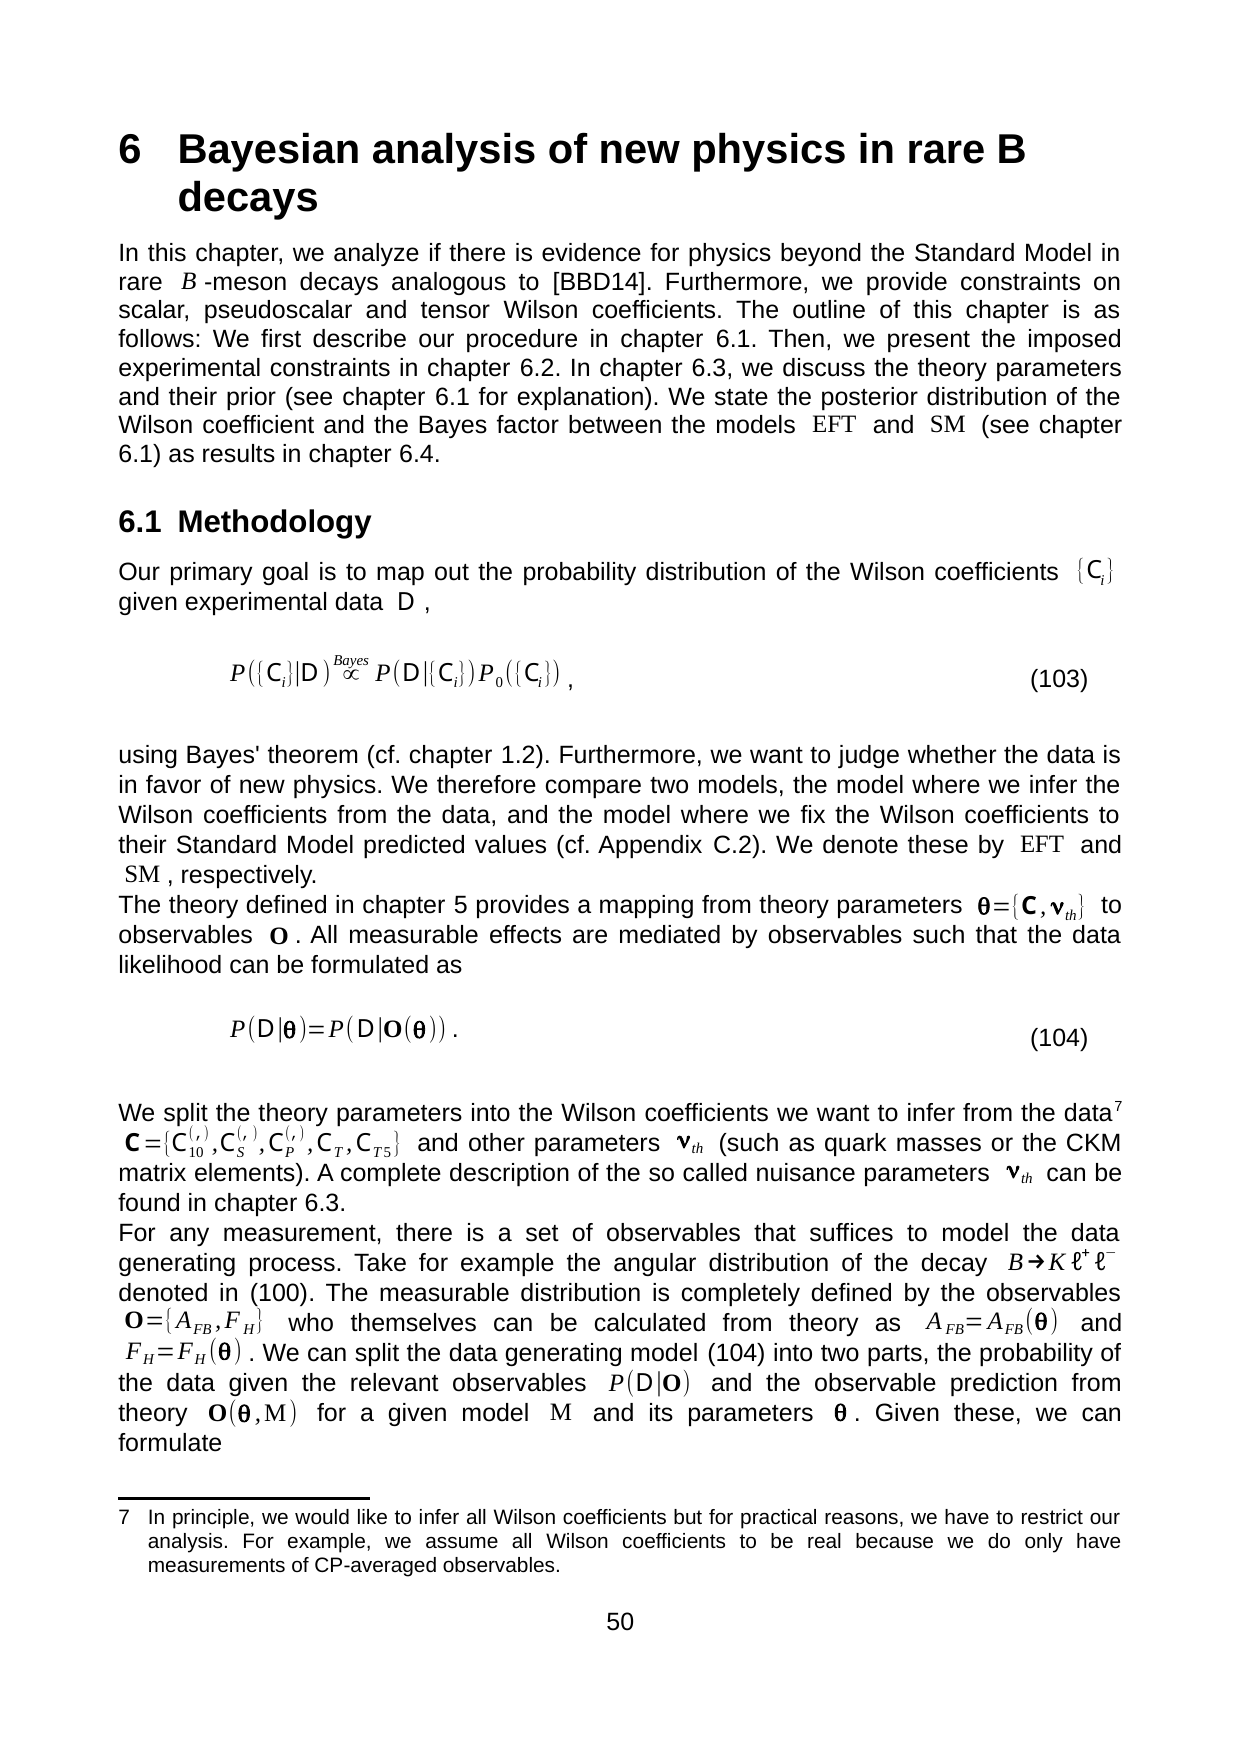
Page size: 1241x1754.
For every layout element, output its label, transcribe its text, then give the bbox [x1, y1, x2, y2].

table_header [118, 646, 217, 710]
text For any measurement, there is a set of observables that suffices to model the data generating process. Take for example the angular distribution of the decay denoted in (100). The measurable distribution is completely defined by the observables who themselves can be calculated from theory as and . We can split the data generating model (104) into two parts, the probability of the data given the relevant observables and the observable prediction from theory for a given model and its parameters . Given these, we can formulate [118, 1217, 1122, 1457]
table_header (103) [1024, 646, 1123, 710]
table_header (104) [1024, 1009, 1123, 1067]
table_header . [217, 1009, 1024, 1067]
text In this chapter, we analyze if there is evidence for physics beyond the Standard Model in rare -meson decays analogous to [BBD14]. Furthermore, we provide constraints on scalar, pseudoscalar and tensor Wilson coefficients. The outline of this chapter is as follows: We first describe our procedure in chapter 6.1. Then, we present the imposed experimental constraints in chapter 6.2. In chapter 6.3, we discuss the theory parameters and their prior (see chapter 6.1 for explanation). We state the posterior distribution of the Wilson coefficient and the Bayes factor between the models and (see chapter 6.1) as results in chapter 6.4. [118, 238, 1122, 468]
text The theory defined in chapter 5 provides a mapping from theory parameters to observables . All measurable effects are mediated by observables such that the data likelihood can be formulated as [118, 890, 1122, 980]
text Our primary goal is to map out the probability distribution of the Wilson coefficients given experimental data , [118, 557, 1122, 617]
subtitle Bayesian analysis of new physics in rare B decays [118, 124, 1122, 220]
table_header [118, 1009, 217, 1067]
text We split the theory parameters into the Wilson coefficients we want to infer from the data and other parameters (such as quark masses or the CKM matrix elements). A complete description of the so called nuisance parameters can be found in chapter 6.3. [118, 1097, 1122, 1217]
text In principle, we would like to infer all Wilson coefficients but for practical reasons, we have to restrict our analysis. For example, we assume all Wilson coefficients to be real because we do only have measurements of CP‑averaged observables. [118, 1505, 1122, 1578]
text using Bayes' theorem (cf. chapter 1.2). Furthermore, we want to judge whether the data is in favor of new physics. We therefore compare two models, the model where we infer the Wilson coefficients from the data, and the model where we fix the Wilson coefficients to their Standard Model predicted values (cf. Appendix C.2). We denote these by and , respectively. [118, 739, 1122, 890]
subtitle Methodology [118, 503, 1122, 539]
table_header , [217, 646, 1024, 710]
